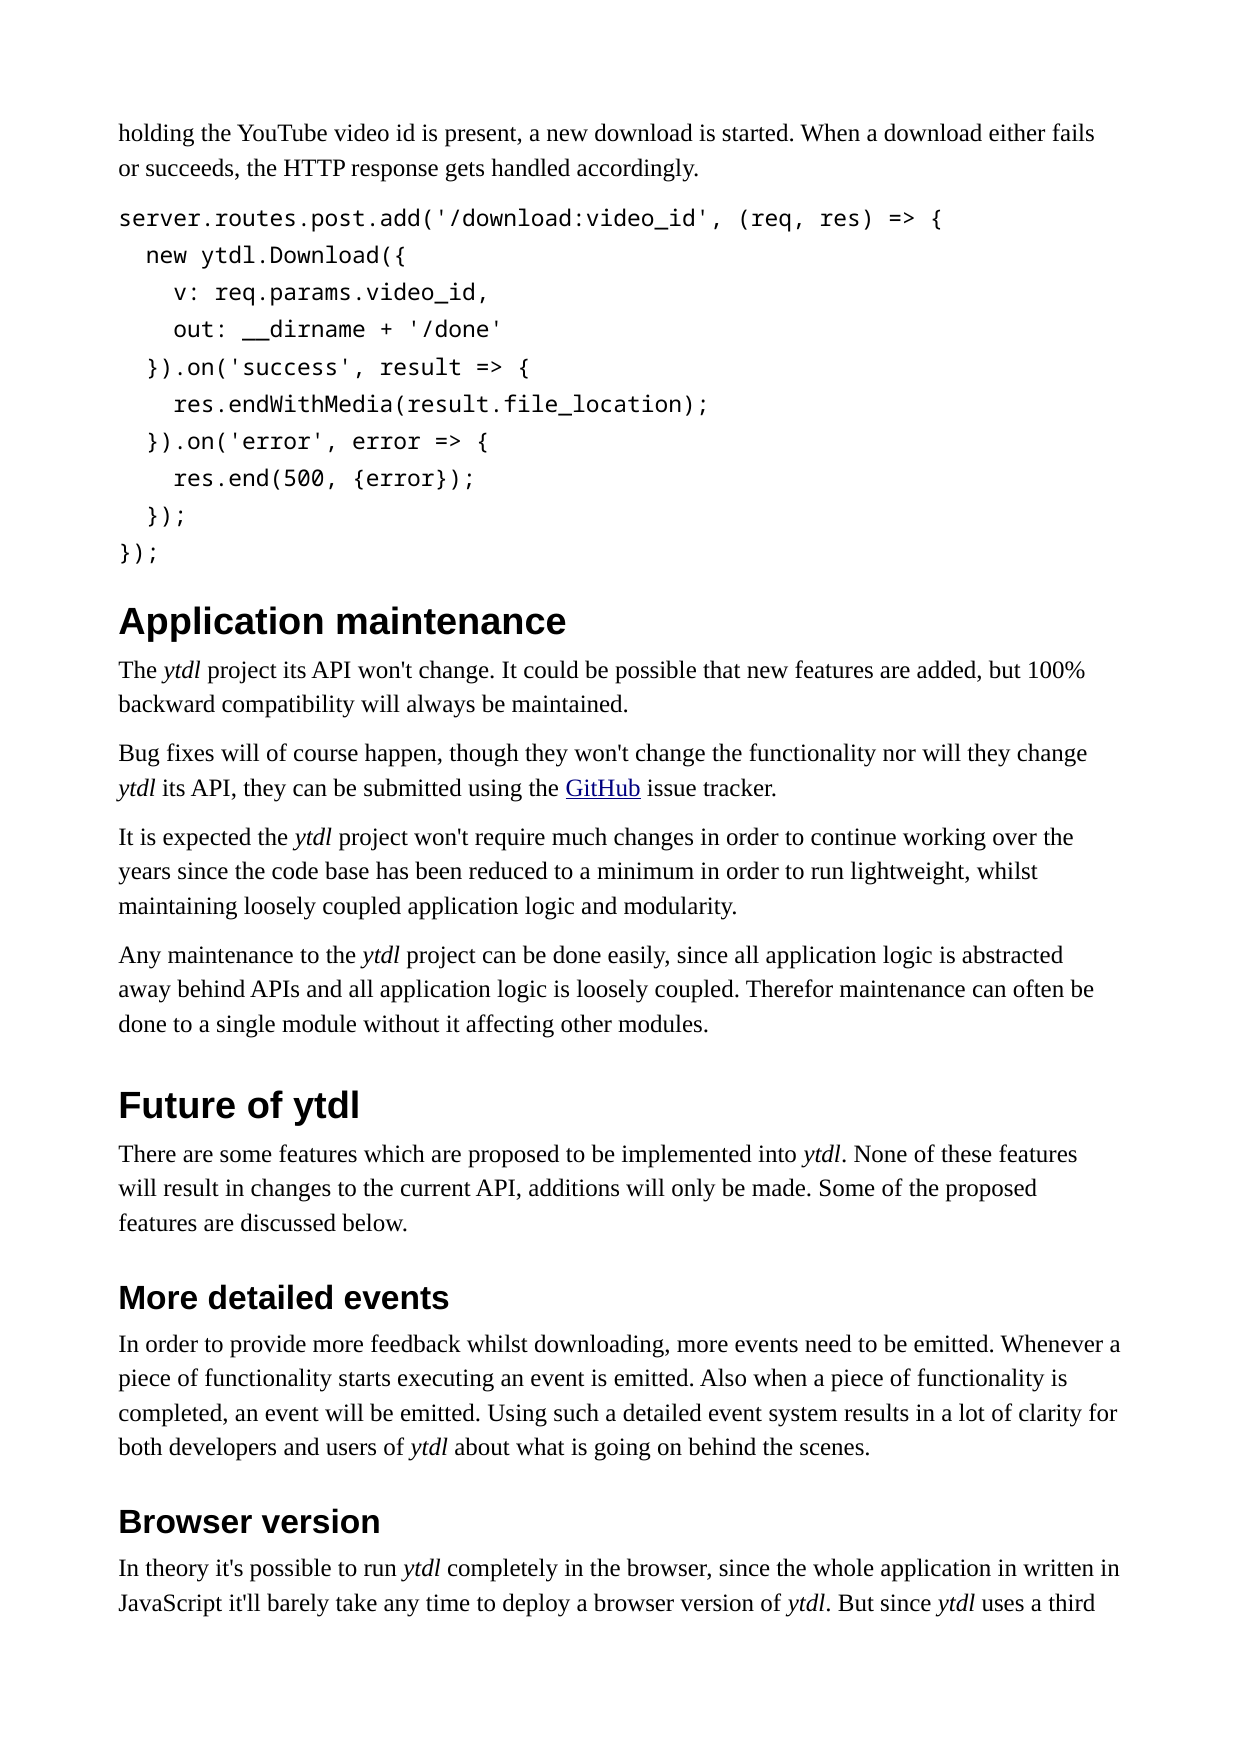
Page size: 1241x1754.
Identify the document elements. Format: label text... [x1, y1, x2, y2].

text It is expected the ytdl project won't require much changes in order to continue working over the years since the code base has been reduced to a minimum in order to run lightweight, whilst maintaining loosely coupled application logic and modularity. [118, 822, 1122, 919]
text new ytdl.Download({ [118, 239, 1122, 270]
text In order to provide more feedback whilst downloading, more events need to be emitted. Whenever a piece of functionality starts executing an event is emitted. Also when a piece of functionality is completed, an event will be emitted. Using such a detailed event system results in a lot of clarity for both developers and users of ytdl about what is going on behind the scenes. [118, 1329, 1122, 1461]
text res.end(500, {error}); [118, 462, 1122, 493]
text out: __dirname + '/done' [118, 313, 1122, 344]
text }); [118, 499, 1122, 530]
subtitle More detailed events [118, 1278, 1122, 1316]
text server.routes.post.add('/download:video_id', (req, res) => { [118, 202, 1122, 233]
subtitle Application maintenance [118, 598, 1122, 642]
text In theory it's possible to run ytdl completely in the browser, since the whole application in written in JavaScript it'll barely take any time to deploy a browser version of ytdl. But since ytdl uses a third [118, 1553, 1122, 1617]
text }).on('error', error => { [118, 425, 1122, 456]
text Bug fixes will of course happen, though they won't change the functionality nor will they change ytdl its API, they can be submitted using the GitHub issue tracker. [118, 738, 1122, 801]
text v: req.params.video_id, [118, 276, 1122, 307]
text res.endWithMedia(result.file_location); [118, 388, 1122, 419]
text The ytdl project its API won't change. It could be possible that new features are added, but 100% backward compatibility will always be maintained. [118, 655, 1122, 718]
text There are some features which are proposed to be implemented into ytdl. None of these features will result in changes to the current API, additions will only be made. Some of the proposed features are discussed below. [118, 1139, 1122, 1237]
text }).on('success', result => { [118, 350, 1122, 382]
text }); [118, 536, 1122, 568]
text holding the YouTube video id is present, a new download is started. When a download either fails or succeeds, the HTTP response gets handled accordingly. [118, 118, 1122, 181]
text Any maintenance to the ytdl project can be done easily, since all application logic is abstracted away behind APIs and all application logic is loosely coupled. Therefor maintenance can often be done to a single module without it affecting other modules. [118, 940, 1122, 1037]
subtitle Future of ytdl [118, 1083, 1122, 1126]
subtitle Browser version [118, 1502, 1122, 1541]
